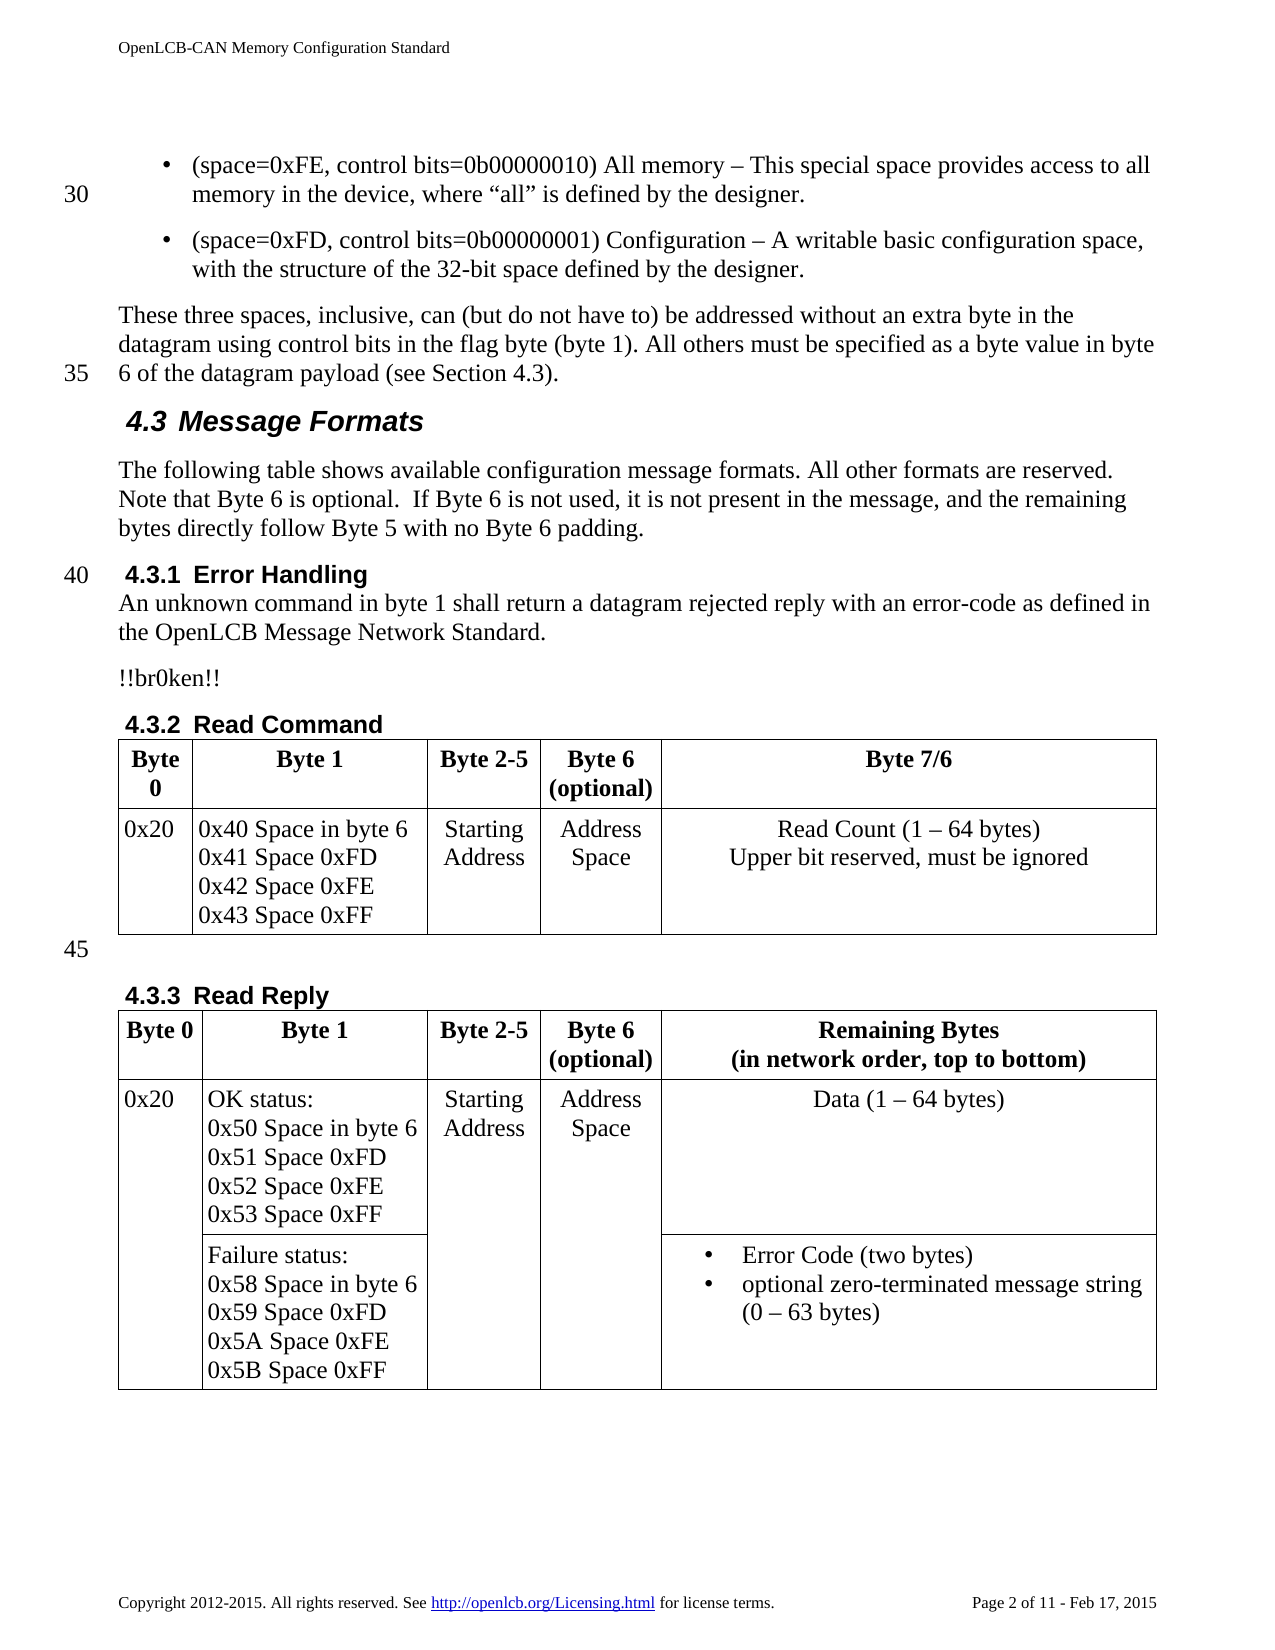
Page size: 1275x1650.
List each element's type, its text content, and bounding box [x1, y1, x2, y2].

text An unknown command in byte 1 shall return a datagram rejected reply with an error-code as defined in the OpenLCB Message Network Standard. [118, 588, 1157, 646]
list (space=0xFE, control bits=0b00000010) All memory – This special space provides access to all memory in the device, where “all” is defined by the designer. [162, 150, 1157, 207]
table_cell Error Code (two bytes) optional zero-terminated message string (0 – 63 bytes) [662, 1235, 1156, 1389]
table_header Byte 2-5 [428, 740, 540, 808]
table_cell Starting Address [428, 809, 540, 934]
subtitle Read Command [118, 710, 1157, 739]
subtitle Message Formats [118, 404, 1157, 438]
table_header Byte 1 [203, 1011, 427, 1079]
table_cell Starting Address [428, 1080, 540, 1389]
table_header Byte 0 [119, 1011, 202, 1079]
table_header Byte 2-5 [428, 1011, 540, 1079]
text !!br0ken!! [118, 663, 1157, 692]
table_cell Read Count (1 – 64 bytes) Upper bit reserved, must be ignored [662, 809, 1156, 934]
table_header Byte 6 (optional) [541, 1011, 661, 1079]
text The following table shows available configuration message formats. All other formats are reserved. Note that Byte 6 is optional. If Byte 6 is not used, it is not present in the message, and the remaining bytes directly follow Byte 5 with no Byte 6 padding. [118, 456, 1157, 542]
text These three spaces, inclusive, can (but do not have to) be addressed without an extra byte in the datagram using control bits in the flag byte (byte 1). All others must be specified as a byte value in byte 6 of the datagram payload (see Section 4.3). [118, 300, 1157, 387]
table_header Byte 0 [119, 740, 192, 808]
table_header Remaining Bytes (in network order, top to bottom) [662, 1011, 1156, 1079]
table_cell 0x20 [119, 1080, 202, 1389]
list (space=0xFD, control bits=0b00000001) Configuration – A writable basic configuration space, with the structure of the 32-bit space defined by the designer. [162, 225, 1157, 283]
table_cell Failure status: 0x58 Space in byte 6 0x59 Space 0xFD 0x5A Space 0xFE 0x5B Space 0xFF [203, 1235, 427, 1389]
table_cell OK status: 0x50 Space in byte 6 0x51 Space 0xFD 0x52 Space 0xFE 0x53 Space 0xFF [203, 1080, 427, 1234]
table_cell Address Space [541, 1080, 661, 1389]
table_header Byte 7/6 [662, 740, 1156, 808]
table_header Byte 1 [193, 740, 427, 808]
table_cell 0x40 Space in byte 6 0x41 Space 0xFD 0x42 Space 0xFE 0x43 Space 0xFF [193, 809, 427, 934]
table_header Byte 6 (optional) [541, 740, 661, 808]
subtitle Read Reply [118, 981, 1157, 1010]
table_cell 0x20 [119, 809, 192, 934]
table_cell Data (1 – 64 bytes) [662, 1080, 1156, 1234]
subtitle Error Handling [118, 559, 1157, 588]
table_cell Address Space [541, 809, 661, 934]
